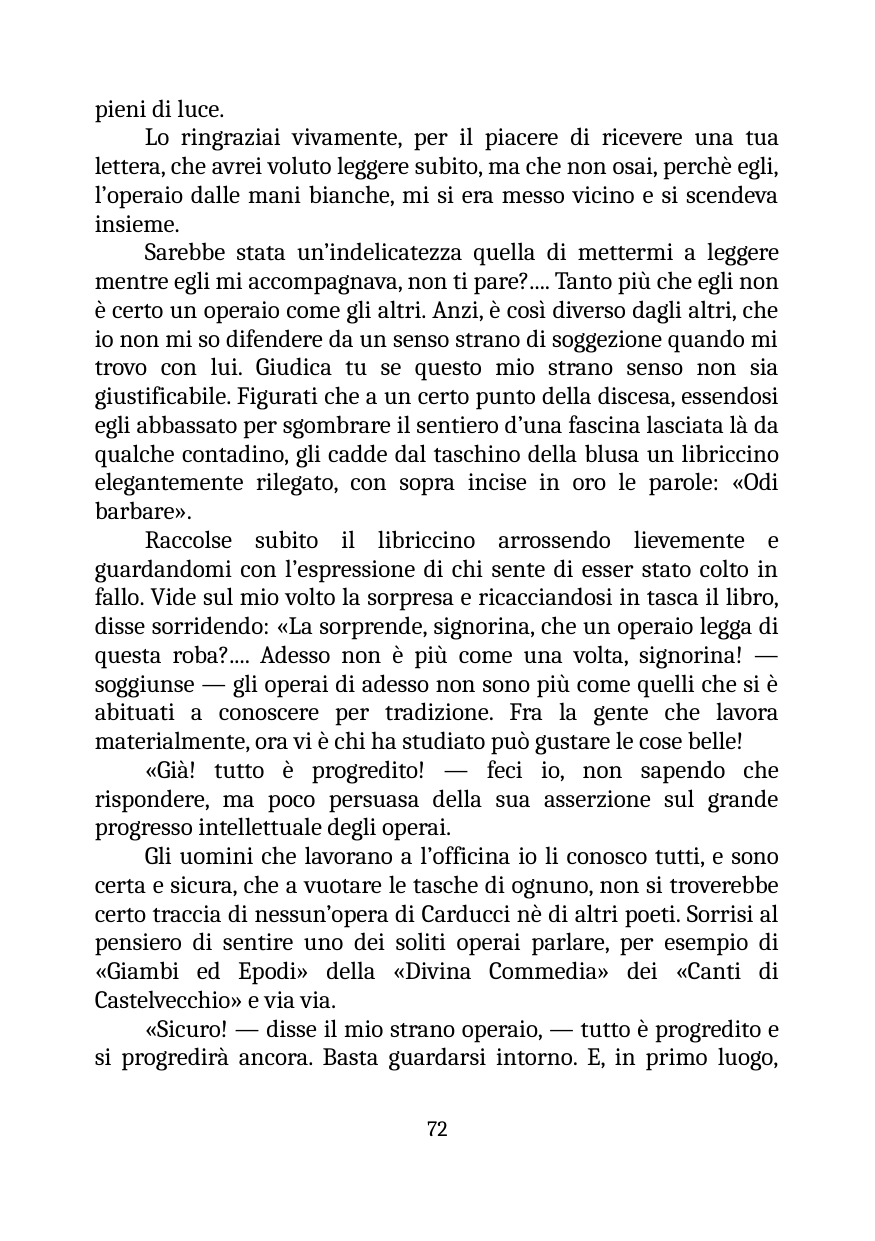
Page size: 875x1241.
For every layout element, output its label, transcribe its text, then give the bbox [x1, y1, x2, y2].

text Gli uomini che lavorano a l’officina io li conosco tutti, e sono certa e sicura, che a vuotare le tasche di ognuno, non si troverebbe certo traccia di nessun’opera di Carducci nè di altri poeti. Sorrisi al pensiero di sentire uno dei soliti operai parlare, per esempio di «Giambi ed Epodi» della «Divina Commedia» dei «Canti di Castelvecchio» e via via. [94, 842, 779, 1014]
text Raccolse subito il libriccino arrossendo lievemente e guardandomi con l’espressione di chi sente di esser stato colto in fallo. Vide sul mio volto la sorpresa e ricacciandosi in tasca il libro, disse sorridendo: «La sorprende, signorina, che un operaio legga di questa roba?.... Adesso non è più come una volta, signorina! — soggiunse — gli operai di adesso non sono più come quelli che si è abituati a conoscere per tradizione. Fra la gente che lavora materialmente, ora vi è chi ha studiato può gustare le cose belle! [94, 526, 779, 756]
text Sarebbe stata un’indelicatezza quella di mettermi a leggere mentre egli mi accompagnava, non ti pare?.... Tanto più che egli non è certo un operaio come gli altri. Anzi, è così diverso dagli altri, che io non mi so difendere da un senso strano di soggezione quando mi trovo con lui. Giudica tu se questo mio strano senso non sia giustificabile. Figurati che a un certo punto della discesa, essendosi egli abbassato per sgombrare il sentiero d’una fascina lasciata là da qualche contadino, gli cadde dal taschino della blusa un libriccino elegantemente rilegato, con sopra incise in oro le parole: «Odi barbare». [94, 238, 779, 526]
text pieni di luce. [94, 94, 779, 123]
text «Già! tutto è progredito! — feci io, non sapendo che rispondere, ma poco persuasa della sua asserzione sul grande progresso intellettuale degli operai. [94, 756, 779, 842]
text Lo ringraziai vivamente, per il piacere di ricevere una tua lettera, che avrei voluto leggere subito, ma che non osai, perchè egli, l’operaio dalle mani bianche, mi si era messo vicino e si scendeva insieme. [94, 123, 779, 238]
text «Sicuro! — disse il mio strano operaio, — tutto è progredito e si progredirà ancora. Basta guardarsi intorno. E, in primo luogo, [94, 1014, 779, 1072]
